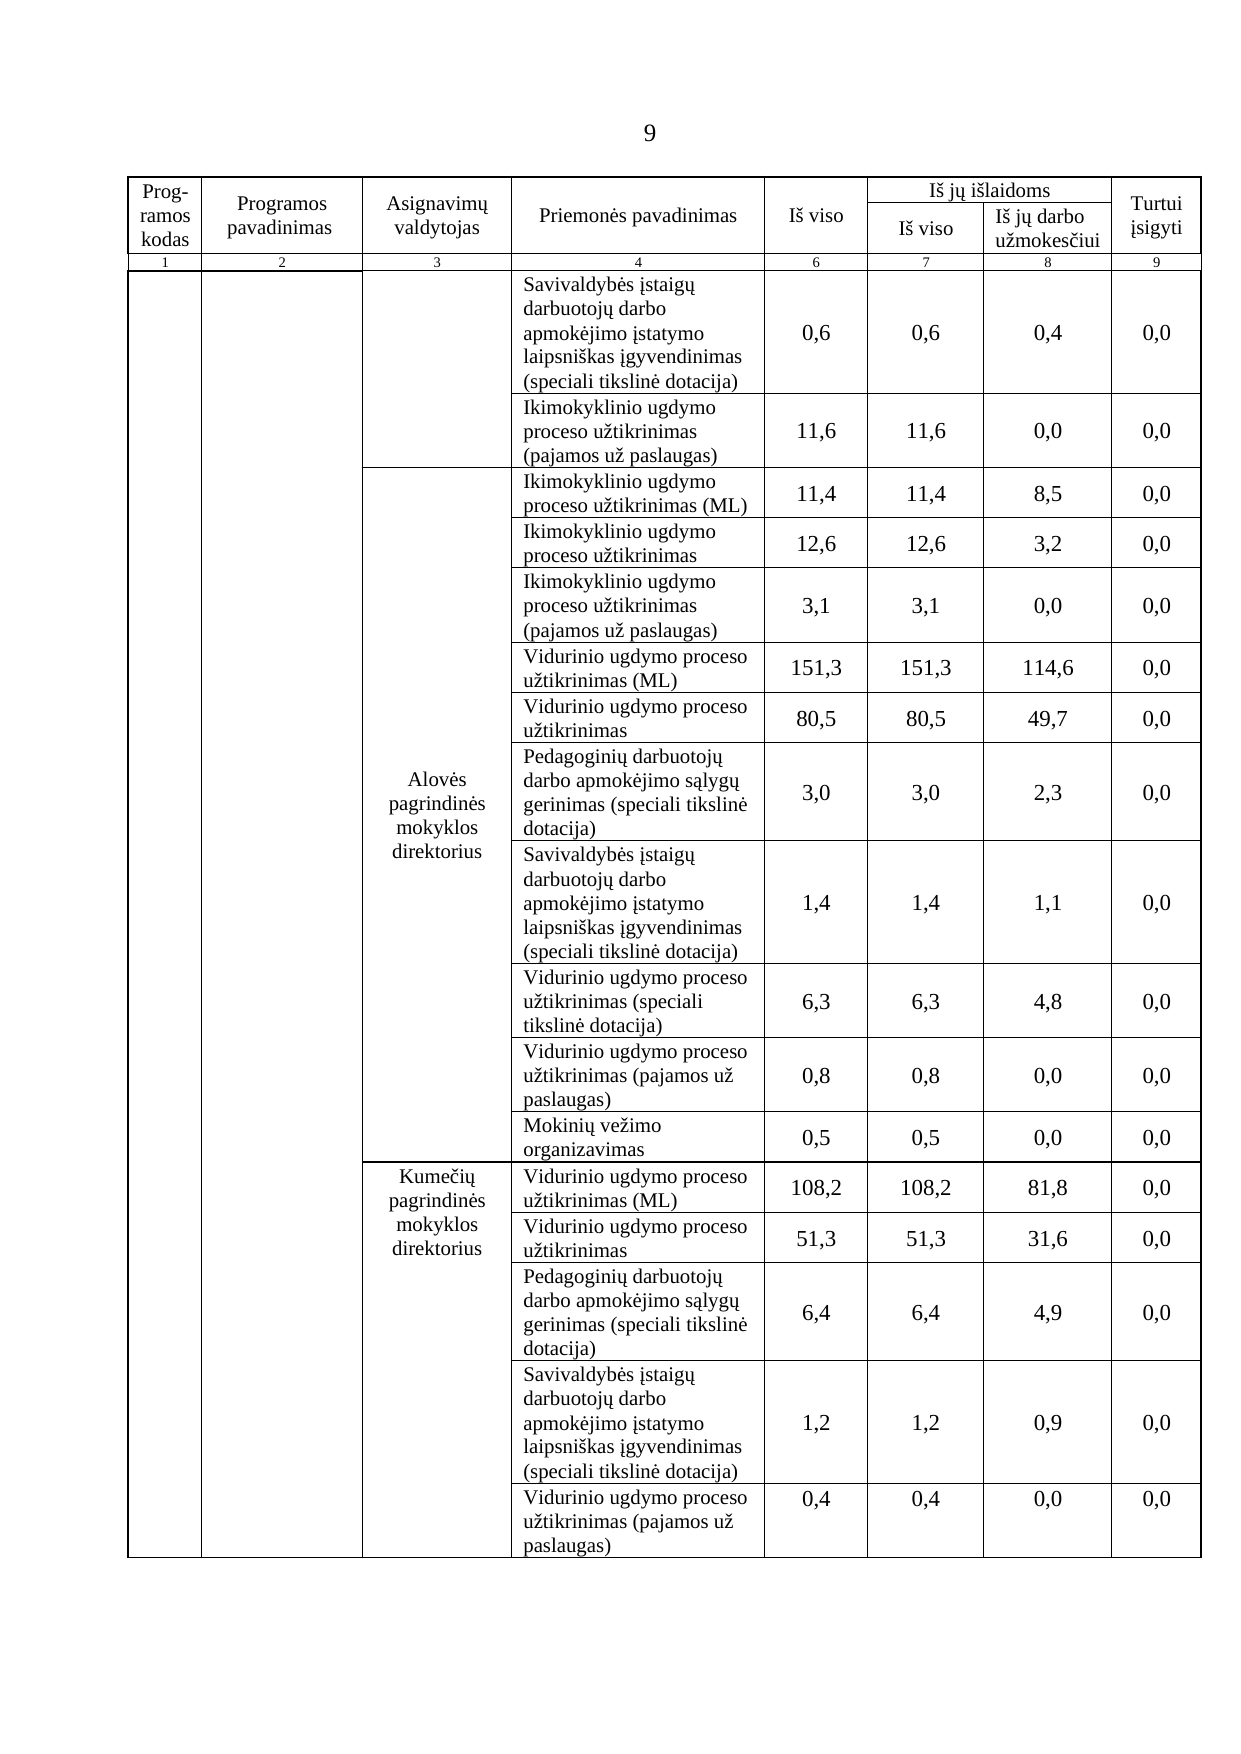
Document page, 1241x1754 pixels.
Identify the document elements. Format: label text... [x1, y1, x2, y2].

table_cell 0,0 [984, 1112, 1111, 1161]
table_cell 0,8 [765, 1038, 867, 1111]
table_cell 0,0 [1112, 1361, 1200, 1483]
table_cell 0,0 [984, 1038, 1111, 1111]
table_cell 0,0 [1112, 394, 1200, 467]
table_cell 51,3 [765, 1213, 867, 1262]
table_cell Vidurinio ugdymo proceso užtikrinimas (ML) [512, 643, 764, 692]
table_cell 0,4 [984, 271, 1111, 393]
table_header Iš viso [765, 178, 867, 252]
table_cell Vidurinio ugdymo proceso užtikrinimas [512, 1213, 764, 1262]
table_cell 0,0 [1112, 693, 1200, 742]
table_cell [129, 272, 201, 1557]
table_cell 3,0 [765, 743, 867, 840]
table_cell 1 [129, 254, 201, 270]
table_cell Ikimokyklinio ugdymo proceso užtikrinimas [512, 518, 764, 567]
table_cell 7 [868, 254, 983, 270]
table_header Priemonės pavadinimas [512, 178, 764, 252]
table_cell 0,0 [1112, 643, 1200, 692]
table_cell [363, 271, 511, 467]
table_cell 108,2 [765, 1163, 867, 1212]
table_cell Vidurinio ugdymo proceso užtikrinimas (pajamos už paslaugas) [512, 1038, 764, 1111]
table_cell 81,8 [984, 1163, 1111, 1212]
table_cell 4,9 [984, 1263, 1111, 1360]
table_cell 0,5 [868, 1112, 983, 1161]
table_cell Ikimokyklinio ugdymo proceso užtikrinimas (ML) [512, 468, 764, 517]
table_cell 49,7 [984, 693, 1111, 742]
table_cell 0,0 [1112, 1484, 1200, 1557]
table_cell 0,0 [1112, 1112, 1200, 1161]
table_cell 3,0 [868, 743, 983, 840]
table_cell 8 [984, 254, 1111, 270]
table_header Turtui įsigyti [1112, 178, 1200, 252]
table_cell [202, 272, 362, 1557]
table_cell 0,4 [765, 1484, 867, 1557]
table_cell 2,3 [984, 743, 1111, 840]
table_cell 11,6 [868, 394, 983, 467]
table_cell 6,3 [868, 964, 983, 1037]
table_cell 1,2 [868, 1361, 983, 1483]
table_cell 114,6 [984, 643, 1111, 692]
table_cell 9 [1112, 254, 1201, 270]
table_cell Kumečių pagrindinės mokyklos direktorius [363, 1163, 511, 1557]
table_cell Iš jų darbo užmokesčiui [984, 203, 1111, 252]
table_cell 51,3 [868, 1213, 983, 1262]
table_cell 0,6 [765, 271, 867, 393]
table_cell Vidurinio ugdymo proceso užtikrinimas (pajamos už paslaugas) [512, 1484, 764, 1557]
table_cell 8,5 [984, 468, 1111, 517]
table_cell 0,8 [868, 1038, 983, 1111]
table_cell 4 [512, 254, 764, 270]
table_cell 12,6 [868, 518, 983, 567]
table_cell Vidurinio ugdymo proceso užtikrinimas (ML) [512, 1163, 764, 1212]
table_header Iš jų išlaidoms [868, 178, 1111, 202]
table_cell 0,0 [1112, 518, 1200, 567]
table_cell Iš viso [868, 203, 983, 252]
table_cell 0,0 [1112, 1263, 1200, 1360]
table_cell 6,3 [765, 964, 867, 1037]
table_cell 3,1 [868, 568, 983, 642]
table_cell 0,0 [1112, 743, 1200, 840]
table_cell 11,6 [765, 394, 867, 467]
table_cell Ikimokyklinio ugdymo proceso užtikrinimas (pajamos už paslaugas) [512, 568, 764, 642]
table_cell 151,3 [868, 643, 983, 692]
table_cell 80,5 [868, 693, 983, 742]
table_header Programos pavadinimas [202, 178, 362, 252]
table_cell 1,1 [984, 841, 1111, 963]
table_cell 0,0 [1112, 964, 1200, 1037]
table_cell 0,0 [1112, 1213, 1200, 1262]
table_cell 0,0 [1112, 841, 1200, 963]
table_cell 108,2 [868, 1163, 983, 1212]
table_cell 0,0 [984, 394, 1111, 467]
table_cell 4,8 [984, 964, 1111, 1037]
table_cell 0,0 [1112, 568, 1200, 642]
table_cell 1,2 [765, 1361, 867, 1483]
table_cell 3 [363, 254, 511, 270]
table_cell 1,4 [765, 841, 867, 963]
table_cell 0,0 [984, 568, 1111, 642]
table_cell Alovės pagrindinės mokyklos direktorius [363, 468, 511, 1161]
table_cell 151,3 [765, 643, 867, 692]
table_cell 12,6 [765, 518, 867, 567]
table_cell 3,1 [765, 568, 867, 642]
table_cell Savivaldybės įstaigų darbuotojų darbo apmokėjimo įstatymo laipsniškas įgyvendinimas (speciali tikslinė dotacija) [512, 1361, 764, 1483]
table_cell Savivaldybės įstaigų darbuotojų darbo apmokėjimo įstatymo laipsniškas įgyvendinimas (speciali tikslinė dotacija) [512, 841, 764, 963]
table_cell 80,5 [765, 693, 867, 742]
table_cell 0,6 [868, 271, 983, 393]
table_cell Vidurinio ugdymo proceso užtikrinimas [512, 693, 764, 742]
table_header Prog-ramos kodas [129, 178, 201, 252]
table_cell 1,4 [868, 841, 983, 963]
table_cell 6,4 [765, 1263, 867, 1360]
table_cell 0,0 [1112, 1163, 1200, 1212]
table_cell Savivaldybės įstaigų darbuotojų darbo apmokėjimo įstatymo laipsniškas įgyvendinimas (speciali tikslinė dotacija) [512, 271, 764, 393]
table_cell 6 [765, 254, 867, 270]
table_cell 0,0 [1112, 1038, 1200, 1111]
table_cell 0,9 [984, 1361, 1111, 1483]
table_cell 0,0 [1112, 468, 1200, 517]
table_cell Vidurinio ugdymo proceso užtikrinimas (speciali tikslinė dotacija) [512, 964, 764, 1037]
table_cell 0,4 [868, 1484, 983, 1557]
table_cell 11,4 [868, 468, 983, 517]
table_cell 3,2 [984, 518, 1111, 567]
table_cell 0,0 [1112, 271, 1200, 393]
table_cell 31,6 [984, 1213, 1111, 1262]
table_cell Ikimokyklinio ugdymo proceso užtikrinimas (pajamos už paslaugas) [512, 394, 764, 467]
table_cell Pedagoginių darbuotojų darbo apmokėjimo sąlygų gerinimas (speciali tikslinė dotacija) [512, 1263, 764, 1360]
table_cell 6,4 [868, 1263, 983, 1360]
table_header Asignavimų valdytojas [363, 178, 511, 252]
table_cell 0,0 [984, 1484, 1111, 1557]
table_cell 11,4 [765, 468, 867, 517]
table_cell Pedagoginių darbuotojų darbo apmokėjimo sąlygų gerinimas (speciali tikslinė dotacija) [512, 743, 764, 840]
table_cell 2 [202, 254, 362, 270]
table_cell Mokinių vežimo organizavimas [512, 1112, 764, 1161]
table_cell 0,5 [765, 1112, 867, 1161]
